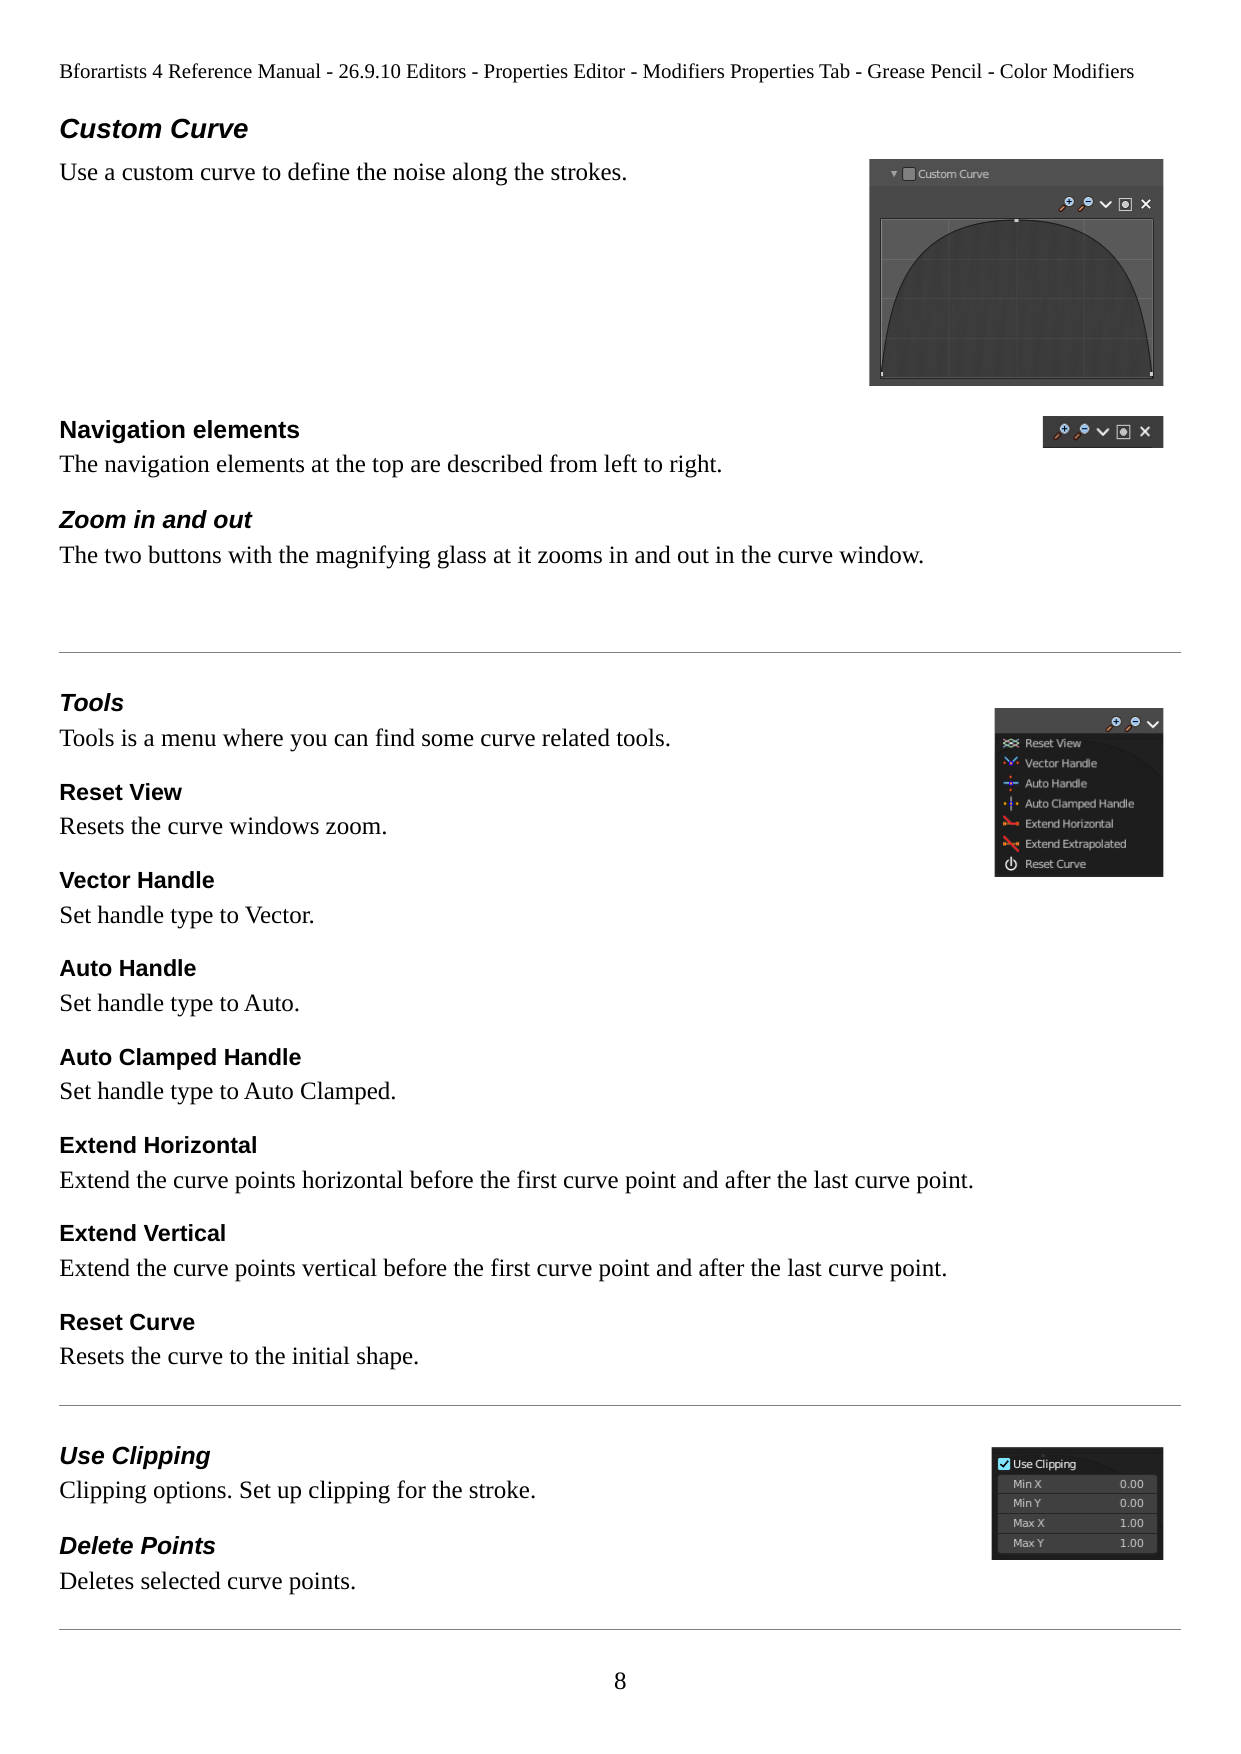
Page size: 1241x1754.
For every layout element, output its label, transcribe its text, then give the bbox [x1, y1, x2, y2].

subtitle Extend Vertical [59, 1220, 1181, 1247]
text Extend the curve points vertical before the first curve point and after the last curve point. [59, 1253, 1181, 1282]
text The navigation elements at the top are described from left to right. [59, 449, 1181, 478]
picture [1042, 416, 1164, 448]
subtitle Vector Handle [59, 867, 1181, 893]
text Clipping options. Set up clipping for the stroke. [59, 1476, 991, 1504]
subtitle Reset View [59, 778, 994, 805]
text Set handle type to Auto. [59, 988, 1181, 1017]
subtitle Navigation elements [59, 415, 1181, 443]
subtitle Use Clipping [59, 1441, 1181, 1469]
text Deletes selected curve points. [59, 1566, 1181, 1594]
text Extend the curve points horizontal before the first curve point and after the last curve point. [59, 1165, 1181, 1193]
subtitle Auto Handle [59, 955, 1181, 982]
text Set handle type to Auto Clamped. [59, 1076, 1181, 1105]
text Use a custom curve to define the noise along the strokes. [59, 157, 1181, 186]
picture [994, 708, 1164, 877]
subtitle Tools [59, 688, 1181, 717]
text Tools is a menu where you can find some curve related tools. [59, 723, 994, 752]
picture [991, 1447, 1164, 1560]
subtitle Zoom in and out [59, 505, 1181, 533]
subtitle Delete Points [59, 1531, 991, 1559]
subtitle Custom Curve [59, 113, 1181, 144]
text Resets the curve windows zoom. [59, 811, 994, 840]
text The two buttons with the magnifying glass at it zooms in and out in the curve window. [59, 540, 1181, 568]
subtitle [1164, 1531, 1181, 1559]
text Set handle type to Vector. [59, 900, 1181, 928]
subtitle Reset Curve [59, 1308, 1181, 1335]
subtitle [1164, 778, 1181, 805]
picture [869, 159, 1164, 386]
subtitle Extend Horizontal [59, 1132, 1181, 1158]
text Resets the curve to the initial shape. [59, 1341, 1181, 1370]
subtitle Auto Clamped Handle [59, 1043, 1181, 1070]
